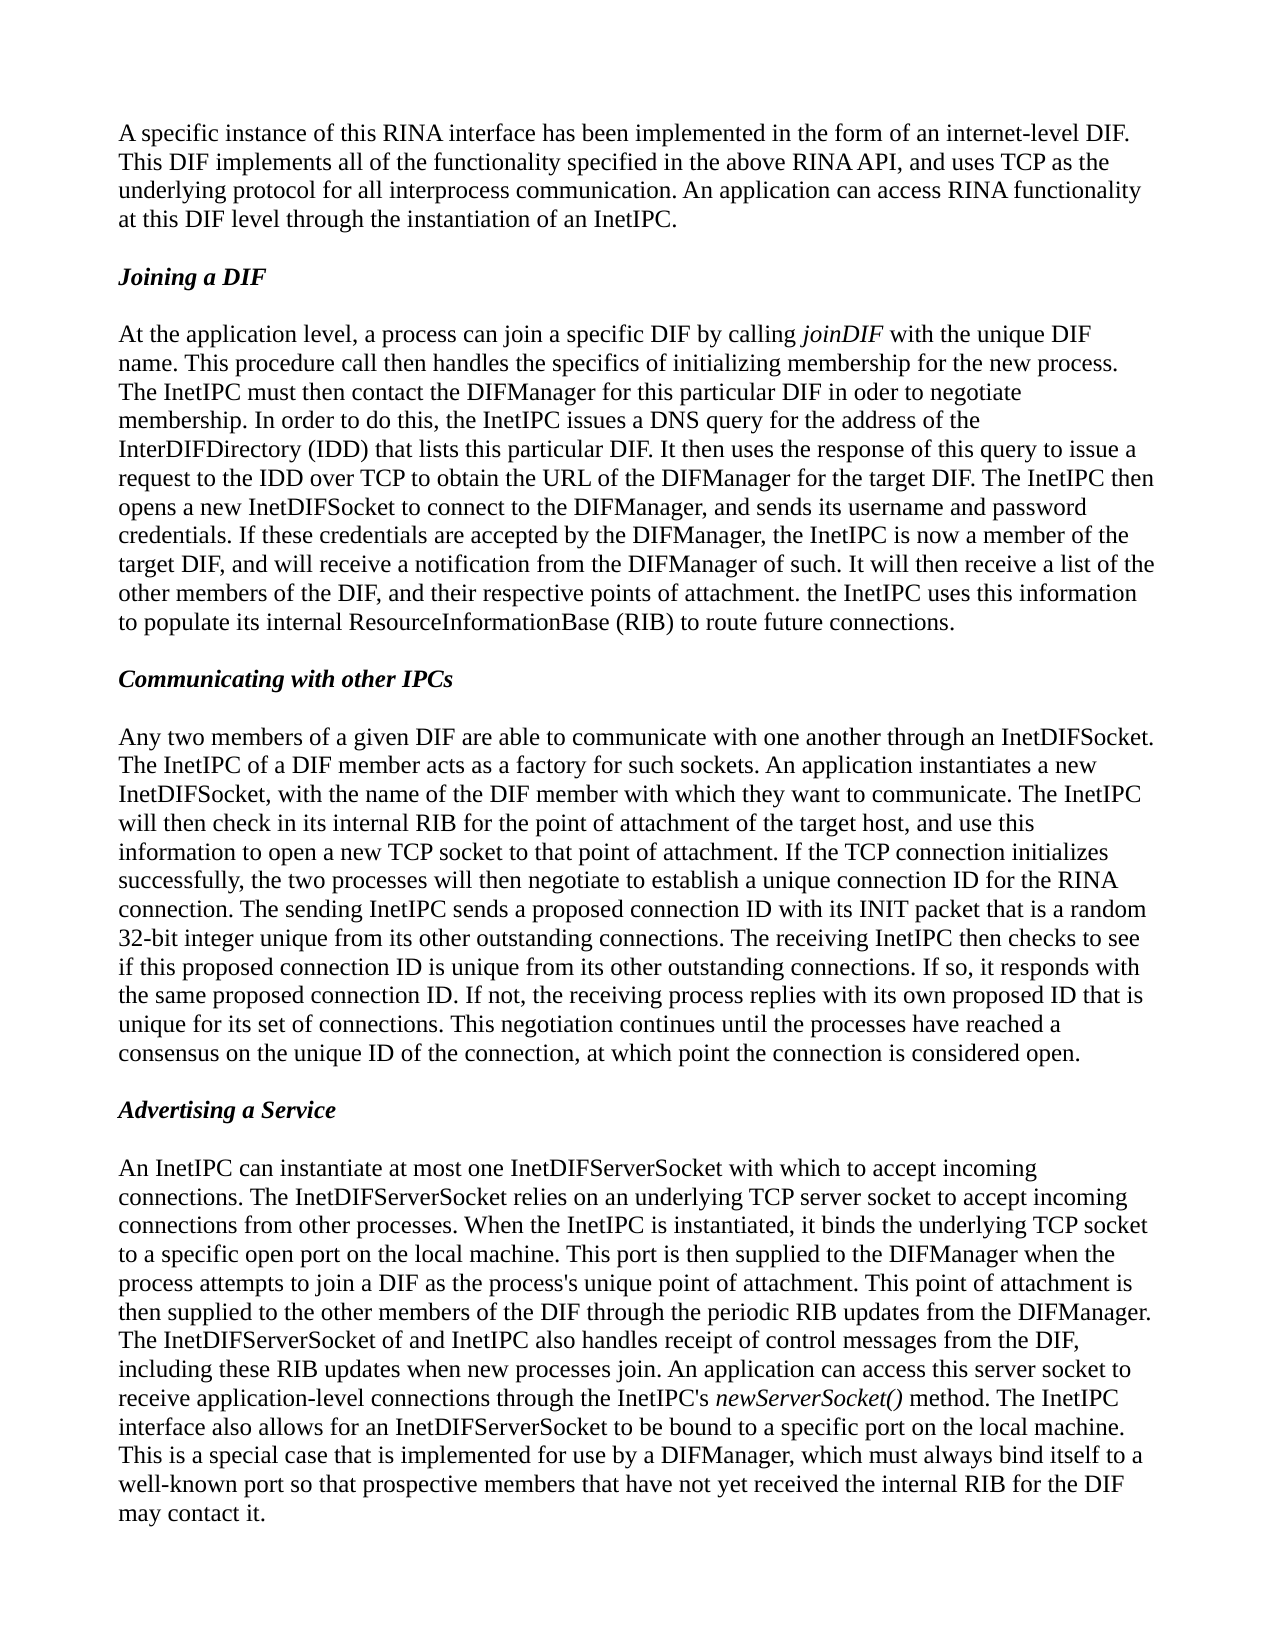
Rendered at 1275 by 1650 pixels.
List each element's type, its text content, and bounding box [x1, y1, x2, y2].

text Communicating with other IPCs [118, 664, 1157, 693]
text Joining a DIF [118, 262, 1157, 291]
text A specific instance of this RINA interface has been implemented in the form of an internet-level DIF. This DIF implements all of the functionality specified in the above RINA API, and uses TCP as the underlying protocol for all interprocess communication. An application can access RINA functionality at this DIF level through the instantiation of an InetIPC. [118, 118, 1157, 233]
text An InetIPC can instantiate at most one InetDIFServerSocket with which to accept incoming connections. The InetDIFServerSocket relies on an underlying TCP server socket to accept incoming connections from other processes. When the InetIPC is instantiated, it binds the underlying TCP socket to a specific open port on the local machine. This port is then supplied to the DIFManager when the process attempts to join a DIF as the process's unique point of attachment. This point of attachment is then supplied to the other members of the DIF through the periodic RIB updates from the DIFManager. The InetDIFServerSocket of and InetIPC also handles receipt of control messages from the DIF, including these RIB updates when new processes join. An application can access this server socket to receive application-level connections through the InetIPC's newServerSocket() method. The InetIPC interface also allows for an InetDIFServerSocket to be bound to a specific port on the local machine. This is a special case that is implemented for use by a DIFManager, which must always bind itself to a well-known port so that prospective members that have not yet received the internal RIB for the DIF may contact it. [118, 1153, 1157, 1527]
text At the application level, a process can join a specific DIF by calling joinDIF with the unique DIF name. This procedure call then handles the specifics of initializing membership for the new process. The InetIPC must then contact the DIFManager for this particular DIF in oder to negotiate membership. In order to do this, the InetIPC issues a DNS query for the address of the InterDIFDirectory (IDD) that lists this particular DIF. It then uses the response of this query to issue a request to the IDD over TCP to obtain the URL of the DIFManager for the target DIF. The InetIPC then opens a new InetDIFSocket to connect to the DIFManager, and sends its username and password credentials. If these credentials are accepted by the DIFManager, the InetIPC is now a member of the target DIF, and will receive a notification from the DIFManager of such. It will then receive a list of the other members of the DIF, and their respective points of attachment. the InetIPC uses this information to populate its internal ResourceInformationBase (RIB) to route future connections. [118, 319, 1157, 636]
text Any two members of a given DIF are able to communicate with one another through an InetDIFSocket. The InetIPC of a DIF member acts as a factory for such sockets. An application instantiates a new InetDIFSocket, with the name of the DIF member with which they want to communicate. The InetIPC will then check in its internal RIB for the point of attachment of the target host, and use this information to open a new TCP socket to that point of attachment. If the TCP connection initializes successfully, the two processes will then negotiate to establish a unique connection ID for the RINA connection. The sending InetIPC sends a proposed connection ID with its INIT packet that is a random 32-bit integer unique from its other outstanding connections. The receiving InetIPC then checks to see if this proposed connection ID is unique from its other outstanding connections. If so, it responds with the same proposed connection ID. If not, the receiving process replies with its own proposed ID that is unique for its set of connections. This negotiation continues until the processes have reached a consensus on the unique ID of the connection, at which point the connection is considered open. [118, 722, 1157, 1067]
text Advertising a Service [118, 1096, 1157, 1124]
